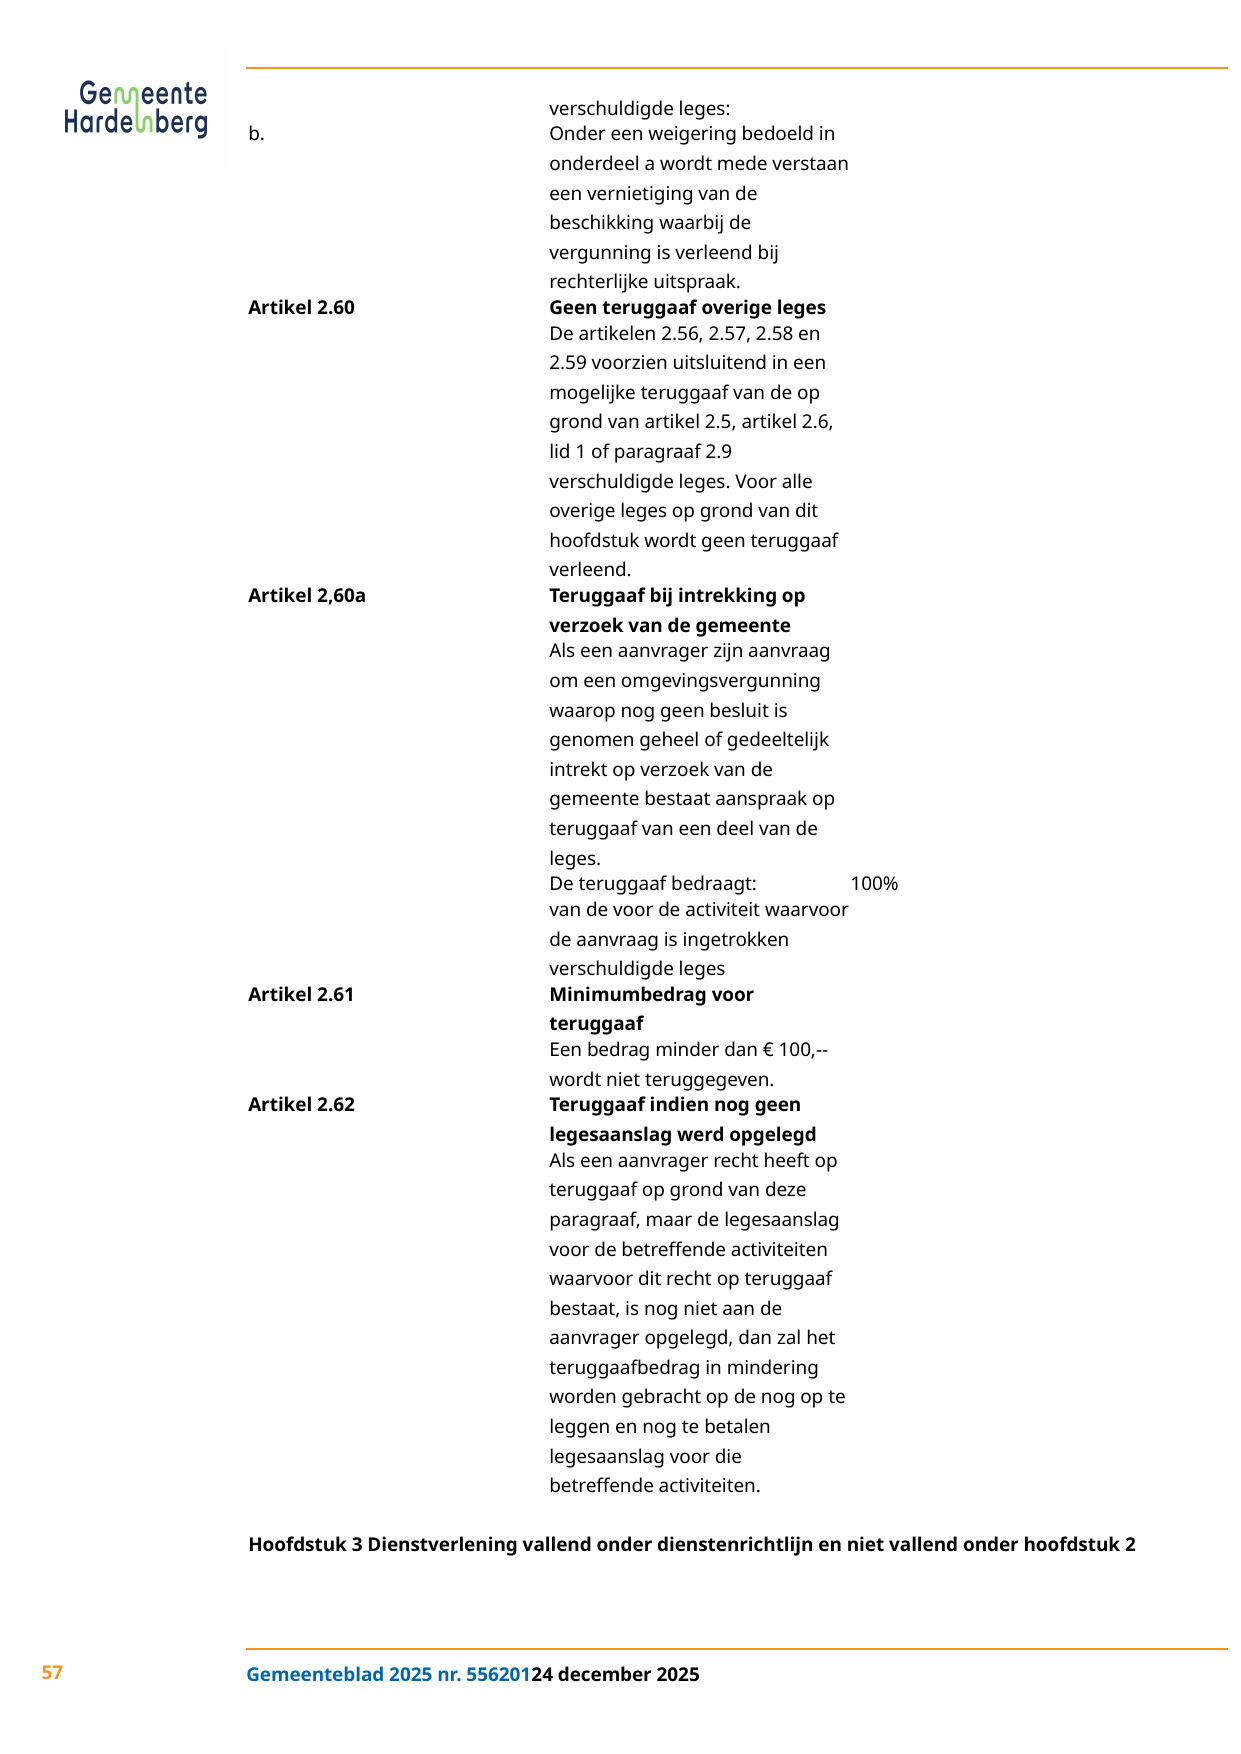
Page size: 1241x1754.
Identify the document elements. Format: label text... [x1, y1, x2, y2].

table_cell [248, 1036, 549, 1092]
table_cell [248, 95, 549, 121]
table_cell [850, 121, 1152, 294]
table_cell [850, 638, 1152, 870]
table_cell Minimumbedrag voor teruggaaf [549, 981, 850, 1036]
table_cell Artikel 2.61 [248, 981, 549, 1036]
table_cell [850, 981, 1152, 1036]
table_cell [248, 870, 549, 896]
table_cell Teruggaaf bij intrekking op verzoek van de gemeente [549, 582, 850, 638]
table_cell Artikel 2.62 [248, 1092, 549, 1147]
table_cell Onder een weigering bedoeld in onderdeel a wordt mede verstaan een vernietiging van de beschikking waarbij de vergunning is verleend bij rechterlijke uitspraak. [549, 121, 850, 294]
table_cell van de voor de activiteit waarvoor de aanvraag is ingetrokken verschuldigde leges [549, 896, 850, 981]
table_cell [248, 638, 549, 870]
picture [41, 47, 231, 172]
table_cell b. [248, 121, 549, 294]
table_cell [850, 1092, 1152, 1147]
table_cell [850, 320, 1152, 582]
table_cell verschuldigde leges: [549, 95, 850, 121]
table_cell [850, 896, 1152, 981]
table_cell [850, 582, 1152, 638]
table_cell De artikelen 2.56, 2.57, 2.58 en 2.59 voorzien uitsluitend in een mogelijke teruggaaf van de op grond van artikel 2.5, artikel 2.6, lid 1 of paragraaf 2.9 verschuldigde leges. Voor alle overige leges op grond van dit hoofdstuk wordt geen teruggaaf verleend. [549, 320, 850, 582]
text Hoofdstuk 3 Dienstverlening vallend onder dienstenrichtlijn en niet vallend onder hoofdstuk 2 [248, 1531, 1152, 1557]
table_cell [850, 294, 1152, 320]
table_cell Als een aanvrager recht heeft op teruggaaf op grond van deze paragraaf, maar de legesaanslag voor de betreffende activiteiten waarvoor dit recht op teruggaaf bestaat, is nog niet aan de aanvrager opgelegd, dan zal het teruggaafbedrag in mindering worden gebracht op de nog op te leggen en nog te betalen legesaanslag voor die betreffende activiteiten. [549, 1147, 850, 1498]
table_cell De teruggaaf bedraagt: [549, 870, 850, 896]
table_cell Teruggaaf indien nog geen legesaanslag werd opgelegd [549, 1092, 850, 1147]
table_cell [850, 1036, 1152, 1092]
table_cell Als een aanvrager zijn aanvraag om een omgevingsvergunning waarop nog geen besluit is genomen geheel of gedeeltelijk intrekt op verzoek van de gemeente bestaat aanspraak op teruggaaf van een deel van de leges. [549, 638, 850, 870]
table_cell Geen teruggaaf overige leges [549, 294, 850, 320]
table_cell 100% [850, 870, 1152, 896]
table_cell [850, 1147, 1152, 1498]
table_cell [248, 320, 549, 582]
table_cell Artikel 2.60 [248, 294, 549, 320]
table_cell [248, 1147, 549, 1498]
table_cell [850, 95, 1152, 121]
table_cell [248, 896, 549, 981]
table_cell Een bedrag minder dan € 100,-- wordt niet teruggegeven. [549, 1036, 850, 1092]
table_cell Artikel 2,60a [248, 582, 549, 638]
